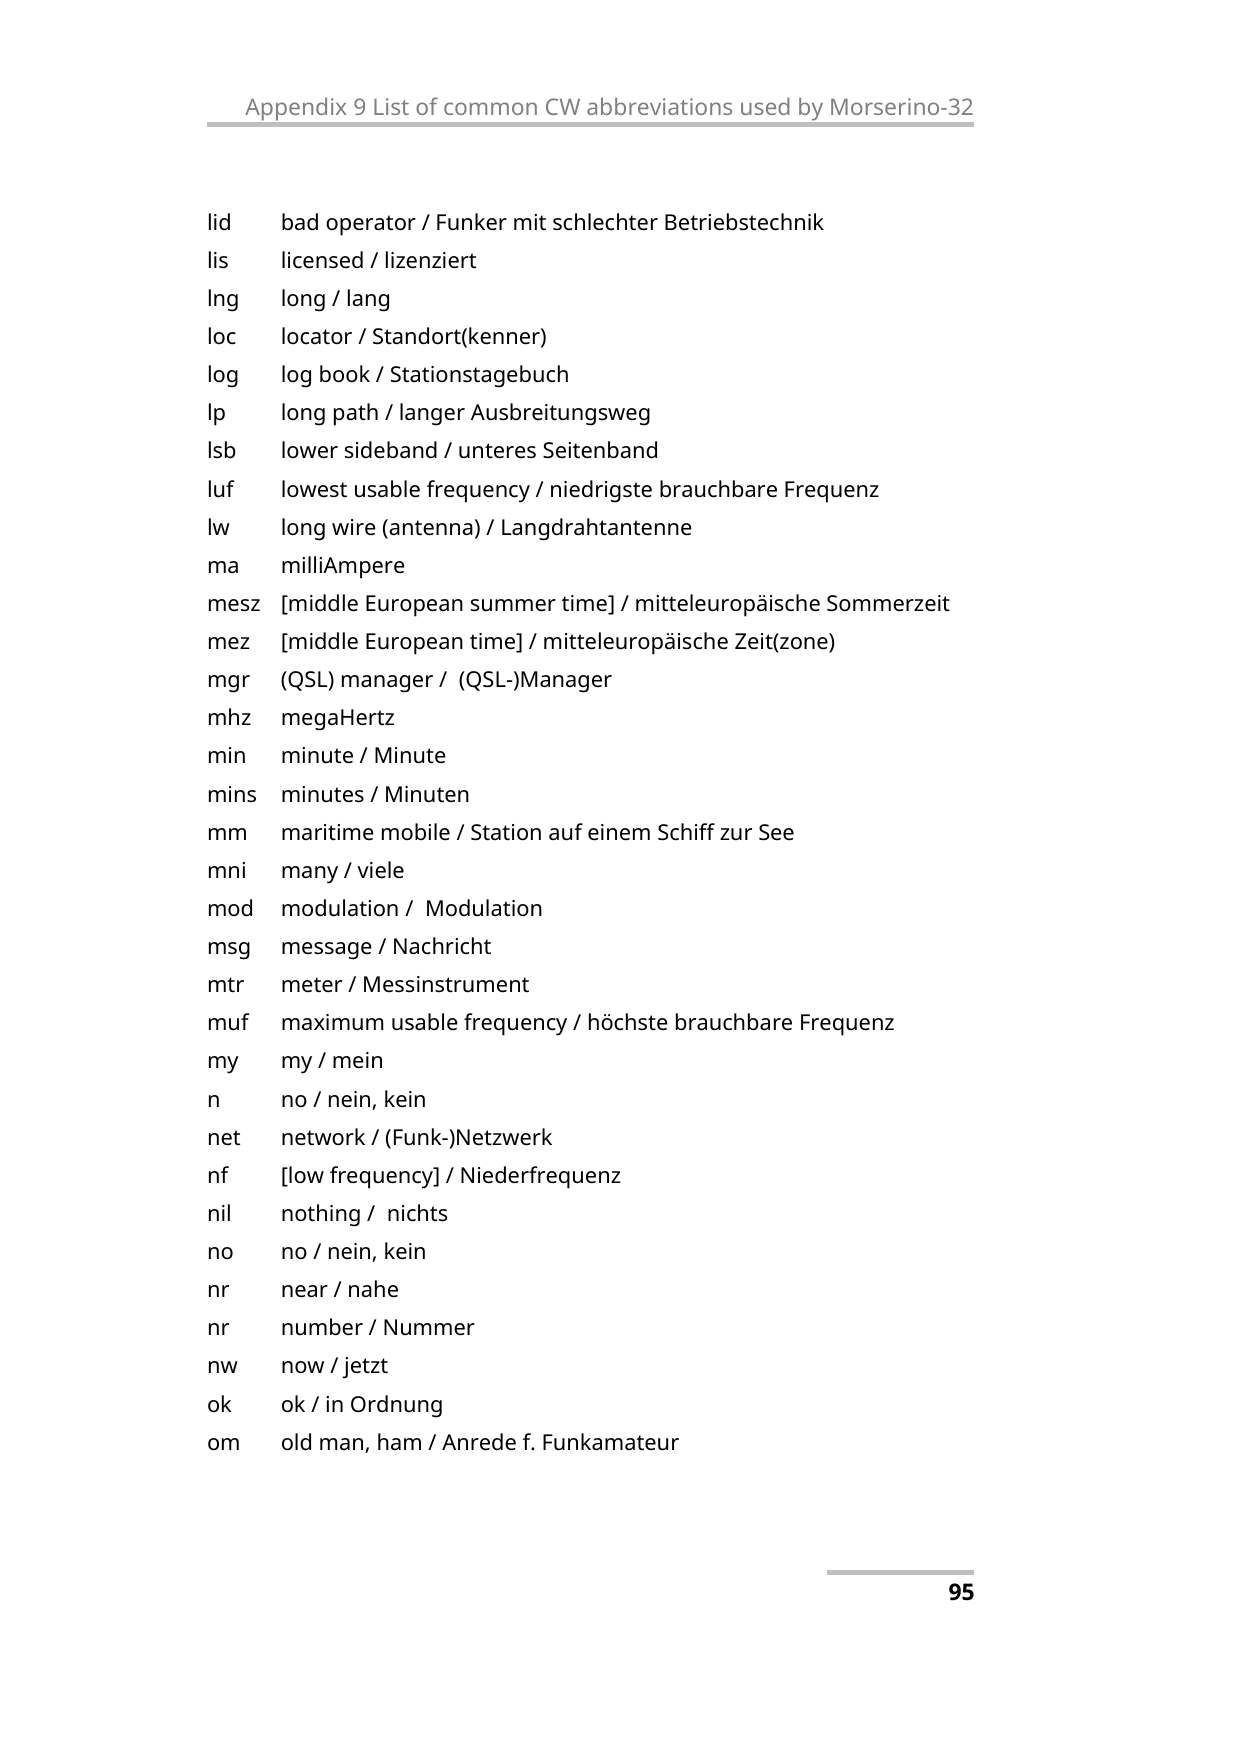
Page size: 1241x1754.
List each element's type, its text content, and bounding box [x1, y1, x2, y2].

text my my / mein [207, 1046, 974, 1075]
text mhz megaHertz [207, 702, 974, 732]
text no no / nein, kein [207, 1236, 974, 1266]
text mm maritime mobile / Station auf einem Schiff zur See [207, 817, 974, 847]
text nr number / Nummer [207, 1312, 974, 1342]
text mtr meter / Messinstrument [207, 969, 974, 999]
text mod modulation / Modulation [207, 893, 974, 923]
text log log book / Stationstagebuch [207, 359, 974, 389]
text ma milliAmpere [207, 550, 974, 580]
text mez [middle European time] / mitteleuropäische Zeit(zone) [207, 626, 974, 656]
text lp long path / langer Ausbreitungsweg [207, 397, 974, 427]
text mgr (QSL) manager / (QSL-)Manager [207, 664, 974, 694]
text min minute / Minute [207, 741, 974, 770]
text mesz [middle European summer time] / mitteleuropäische Sommerzeit [207, 588, 974, 618]
text nr near / nahe [207, 1274, 974, 1304]
text nil nothing / nichts [207, 1198, 974, 1228]
text lis licensed / lizenziert [207, 245, 974, 275]
text luf lowest usable frequency / niedrigste brauchbare Frequenz [207, 474, 974, 503]
text lw long wire (antenna) / Langdrahtantenne [207, 512, 974, 542]
text om old man, ham / Anrede f. Funkamateur [207, 1427, 974, 1457]
text nf [low frequency] / Niederfrequenz [207, 1160, 974, 1190]
text msg message / Nachricht [207, 931, 974, 961]
text lid bad operator / Funker mit schlechter Betriebstechnik [207, 207, 974, 237]
text muf maximum usable frequency / höchste brauchbare Frequenz [207, 1007, 974, 1037]
text lsb lower sideband / unteres Seitenband [207, 436, 974, 465]
text net network / (Funk-)Netzwerk [207, 1122, 974, 1152]
text n no / nein, kein [207, 1084, 974, 1113]
text nw now / jetzt [207, 1351, 974, 1380]
text mins minutes / Minuten [207, 779, 974, 808]
text mni many / viele [207, 855, 974, 885]
text ok ok / in Ordnung [207, 1389, 974, 1418]
text lng long / lang [207, 283, 974, 313]
text loc locator / Standort(kenner) [207, 321, 974, 351]
